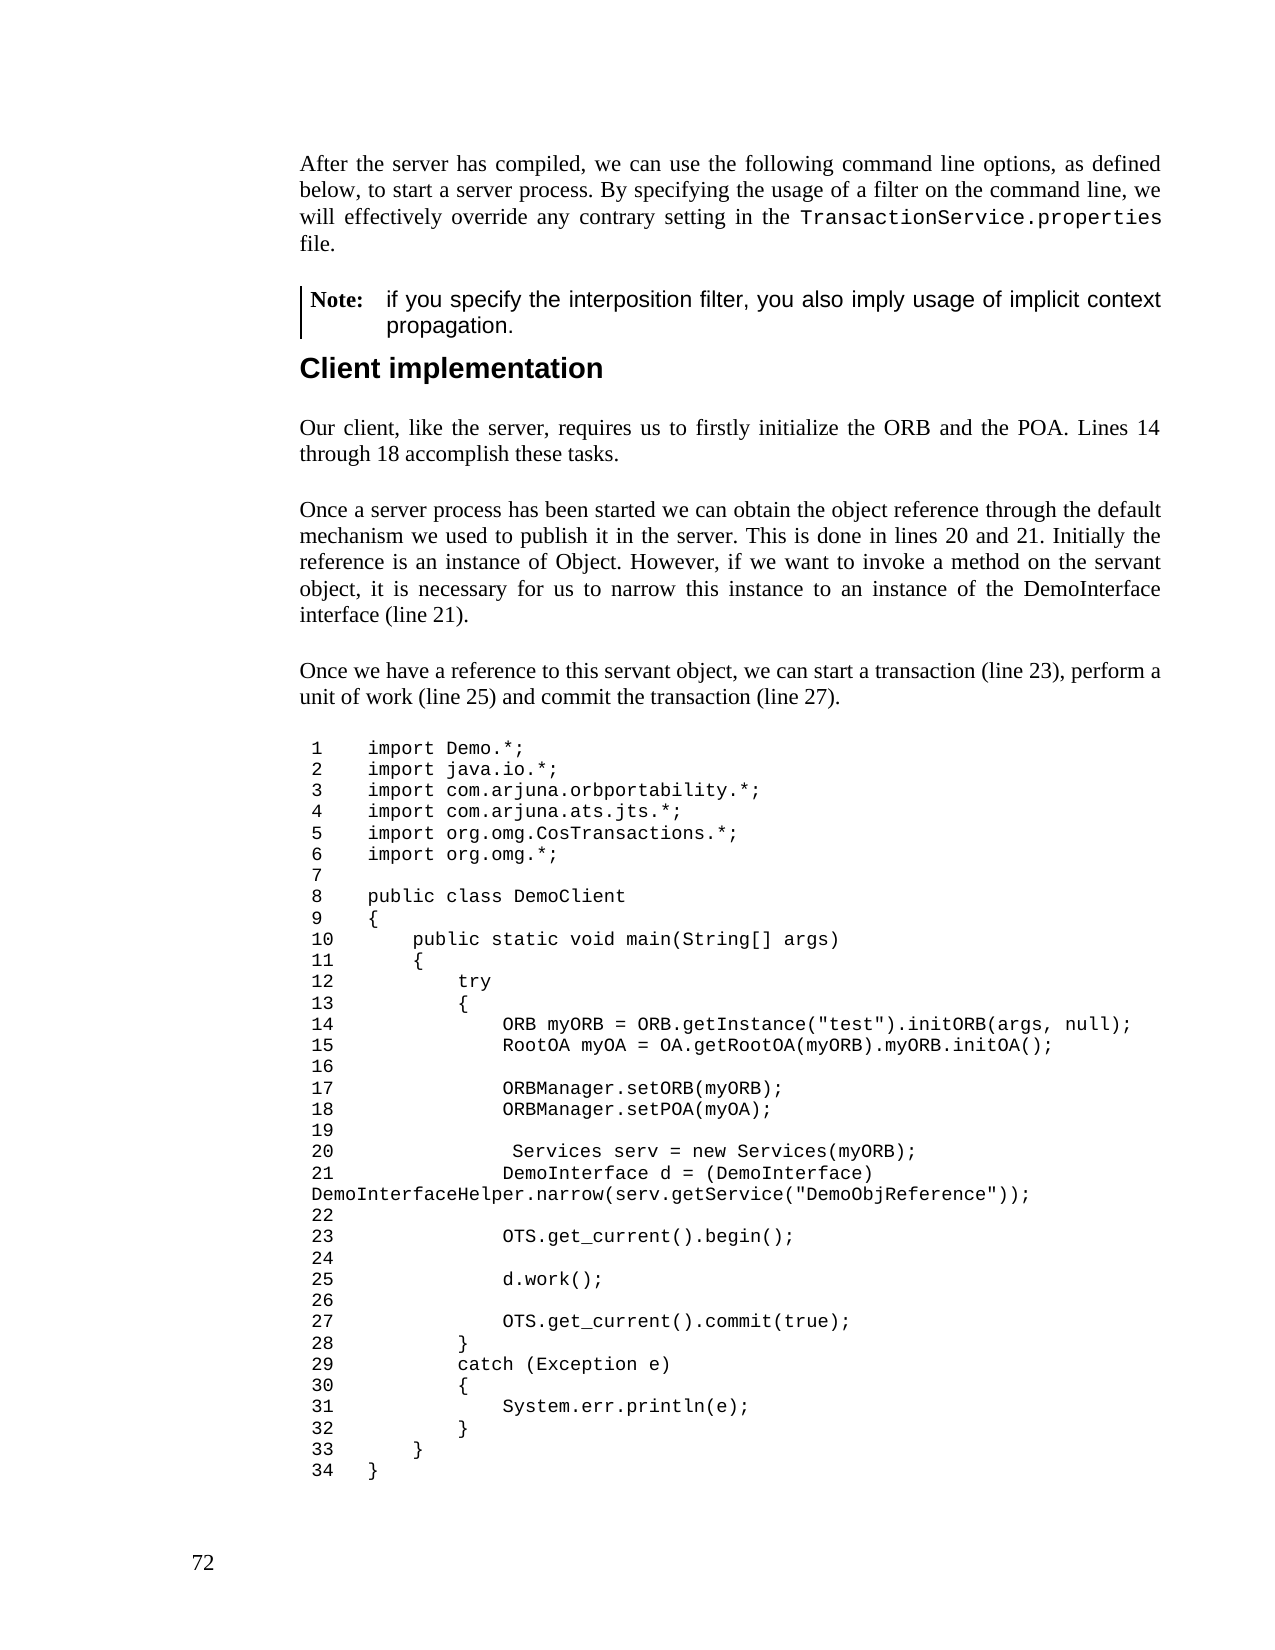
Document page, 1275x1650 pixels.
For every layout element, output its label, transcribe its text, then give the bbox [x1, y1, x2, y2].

text Our client, like the server, requires us to firstly initialize the ORB and the POA. Lines 14 through 18 accomplish these tasks. [299, 414, 1162, 467]
text Once we have a reference to this servant object, we can start a transaction (line 23), perform a unit of work (line 25) and commit the transaction (line 27). [299, 657, 1162, 709]
text After the server has compiled, we can use the following command line options, as defined below, to start a server process. By specifying the usage of a filter on the command line, we will effectively override any contrary setting in the TransactionService.properties file. [299, 150, 1162, 257]
list if you specify the interposition filter, you also imply usage of implicit context propagation. [302, 286, 1162, 339]
text Once a server process has been started we can obtain the object reference through the default mechanism we used to publish it in the server. This is done in lines 20 and 21. Initially the reference is an instance of Object. However, if we want to invoke a method on the servant object, it is necessary for us to narrow this instance to an instance of the DemoInterface interface (line 21). [299, 496, 1162, 627]
text 1 import Demo.*; 2 import java.io.*; 3 import com.arjuna.orbportability.*; 4 import com.arjuna.ats.jts.*; 5 import org.omg.CosTransactions.*; 6 import org.omg.*; 7 8 public class DemoClient 9 { 10 public static void main(String[] args) 11 { 12 try 13 { 14 ORB myORB = ORB.getInstance("test").initORB(args, null); 15 RootOA myOA = OA.getRootOA(myORB).myORB.initOA(); 16 17 ORBManager.setORB(myORB); 18 ORBManager.setPOA(myOA); 19 20 Services serv = new Services(myORB); 21 DemoInterface d = (DemoInterface) DemoInterfaceHelper.narrow(serv.getService("DemoObjReference")); 22 23 OTS.get_current().begin(); 24 25 d.work(); 26 27 OTS.get_current().commit(true); 28 } 29 catch (Exception e) 30 { 31 System.err.println(e); 32 } 33 } 34 } [311, 738, 1162, 1482]
subtitle Client implementation [187, 351, 1162, 385]
